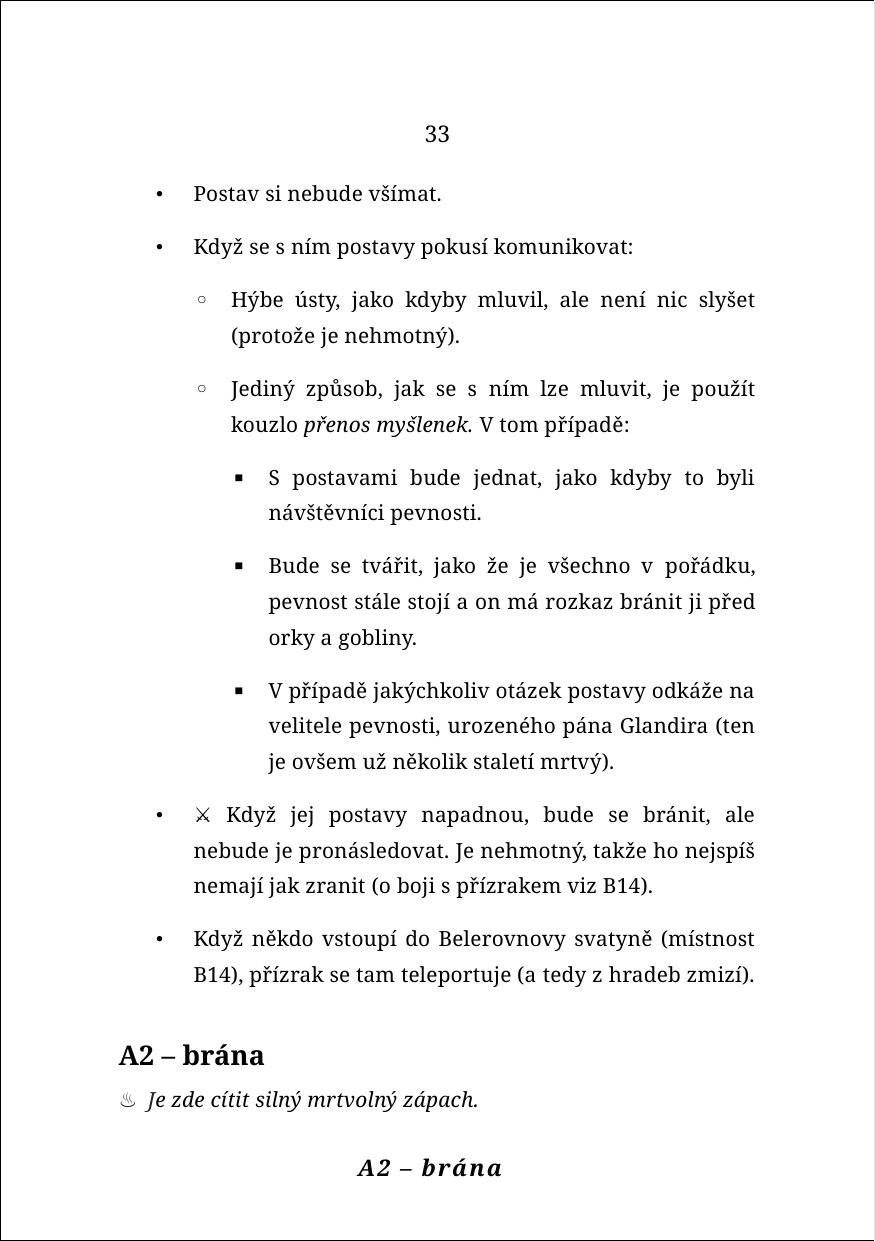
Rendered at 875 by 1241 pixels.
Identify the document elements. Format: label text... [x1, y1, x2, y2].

list Jediný způsob, jak se s⁠ ním lze mluvit, je použít kouzlo přenos myšlenek. V⁠ tom případě: [193, 374, 756, 438]
list Postav si nebude všímat. [156, 179, 756, 207]
list Hýbe ústy, jako kdyby mluvil, ale není nic slyšet (protože je nehmotný). [193, 285, 756, 349]
list V⁠ případě jakýchkoliv otázek postavy odkáže na velitele pevnosti, urozeného pána Glandira (ten je ovšem už několik staletí mrtvý). [231, 676, 756, 775]
list Když někdo vstoupí do Belerovnovy svatyně (místnost B14), přízrak se tam teleportuje (a⁠ tedy z⁠ hradeb zmizí). [156, 924, 756, 988]
text ♨ Je zde cítit silný mrtvolný zápach. [118, 1086, 756, 1114]
subtitle A2 – brána [118, 1037, 756, 1074]
list ⚔ Když jej postavy napadnou, bude se bránit, ale nebude je pronásledovat. Je nehmotný, takže ho nejspíš nemají jak zranit (o⁠ boji s⁠ přízrakem viz B14). [156, 800, 756, 900]
list Když se s⁠ ním postavy pokusí komunikovat: [156, 232, 756, 261]
list Bude se tvářit, jako že je všechno v⁠ pořádku, pevnost stále stojí a⁠ on má rozkaz bránit ji před orky a⁠ gobliny. [231, 552, 756, 651]
list S⁠ postavami bude jednat, jako kdyby to byli návštěvníci pevnosti. [231, 463, 756, 527]
